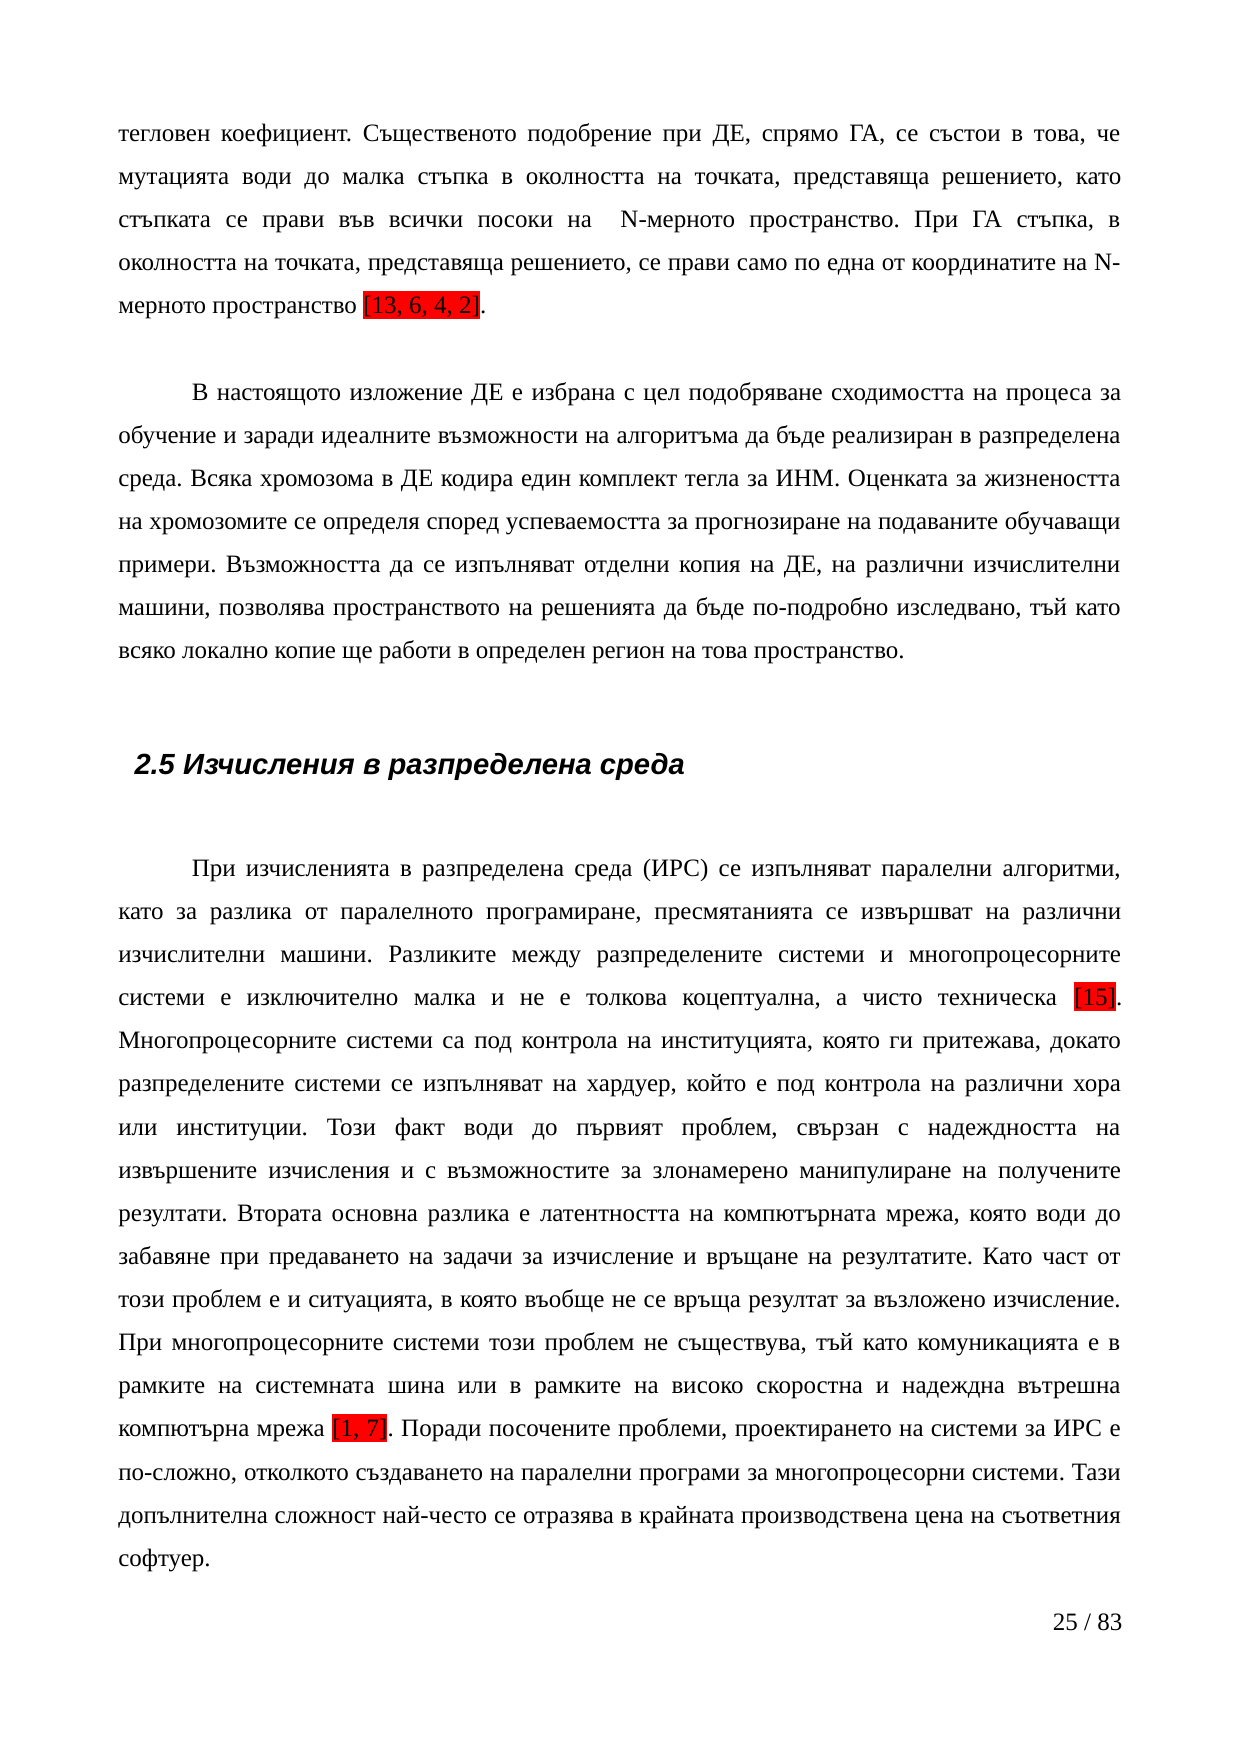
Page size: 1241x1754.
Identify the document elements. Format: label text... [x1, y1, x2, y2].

text тегловен коефициент. Същественото подобрение при ДЕ, спрямо ГА, се състои в това, че мутацията води до малка стъпка в околността на точката, представяща решението, като стъпката се прави във всички посоки на N-мерното пространство. При ГА стъпка, в околността на точката, представяща решението, се прави само по една от координатите на N-мерното пространство [13, 6, 4, 2]. [118, 118, 1122, 319]
text При изчисленията в разпределена среда (ИРС) се изпълняват паралелни алгоритми, като за разлика от паралелното програмиране, пресмятанията се извършват на различни изчислителни машини. Разликите между разпределените системи и многопроцесорните системи е изключително малка и не е толкова коцептуална, а чисто техническа [15]. Многопроцесорните системи са под контрола на институцията, която ги притежава, докато разпределените системи се изпълняват на хардуер, който е под контрола на различни хора или институции. Този факт води до първият проблем, свързан с надеждността на извършените изчисления и с възможностите за злонамерено манипулиране на получените резултати. Втората основна разлика е латентността на компютърната мрежа, която води до забавяне при предаването на задачи за изчисление и връщане на резултатите. Като част от този проблем е и ситуацията, в която въобще не се връща резултат за възложено изчисление. При многопроцесорните системи този проблем не съществува, тъй като комуникацията е в рамките на системната шина или в рамките на високо скоростна и надеждна вътрешна компютърна мрежа [1, 7]. Поради посочените проблеми, проектирането на системи за ИРС е по-сложно, отколкото създаването на паралелни програми за многопроцесорни системи. Тази допълнителна сложност най-често се отразява в крайната производствена цена на съответния софтуер. [118, 853, 1122, 1572]
text В настоящото изложение ДЕ е избрана с цел подобряване сходимостта на процеса за обучение и заради идеалните възможности на алгоритъма да бъде реализиран в разпределена среда. Всяка хромозома в ДЕ кодира един комплект тегла за ИНМ. Оценката за жизнеността на хромозомите се определя според успеваемостта за прогнозиране на подаваните обучаващи примери. Възможността да се изпълняват отделни копия на ДЕ, на различни изчислителни машини, позволява пространството на решенията да бъде по-подробно изследвано, тъй като всяко локално копие ще работи в определен регион на това пространство. [118, 377, 1122, 664]
subtitle 2.5 Изчисления в разпределена среда [118, 747, 1122, 780]
